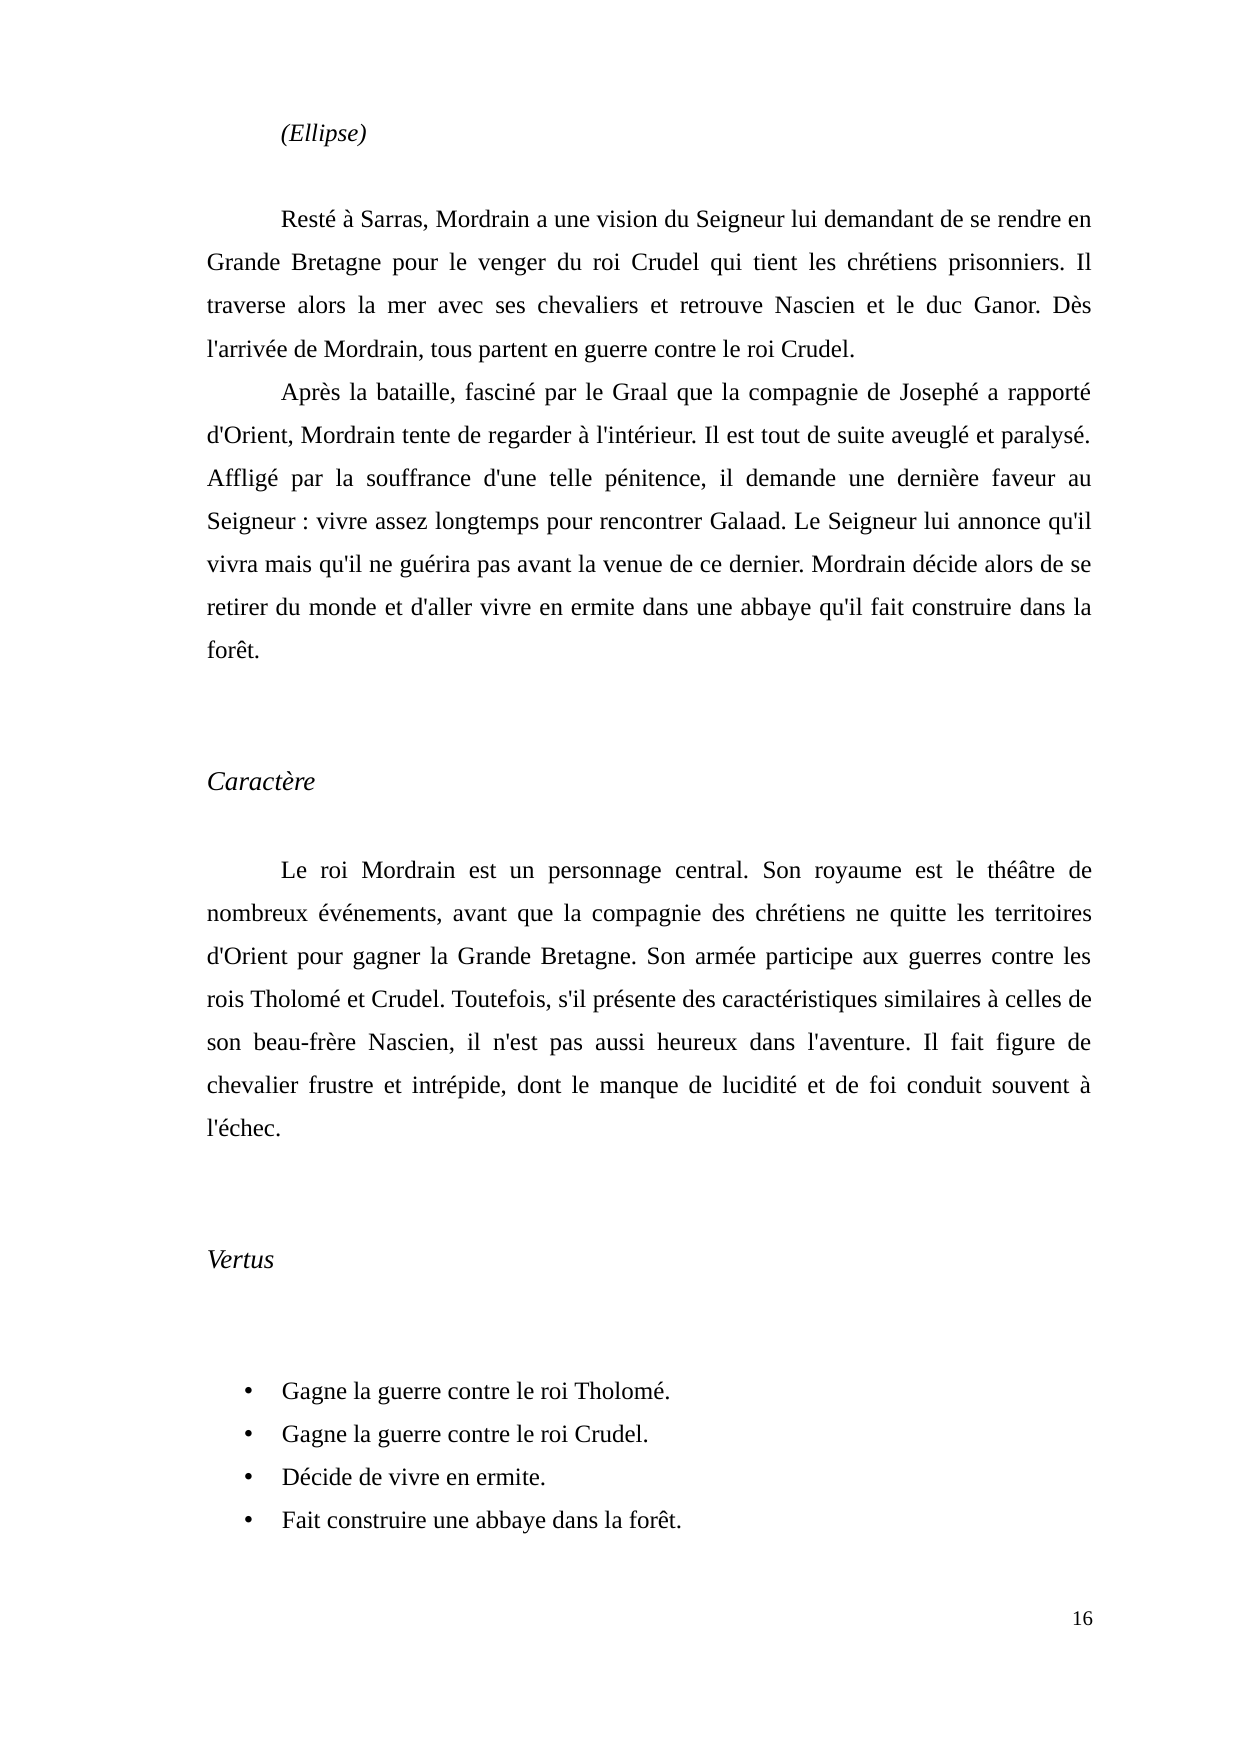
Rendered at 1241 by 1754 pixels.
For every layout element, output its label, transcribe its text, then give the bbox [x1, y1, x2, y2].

list Décide de vivre en ermite. [244, 1462, 1093, 1491]
list Gagne la guerre contre le roi Tholomé. [244, 1376, 1093, 1404]
text Resté à Sarras, Mordrain a une vision du Seigneur lui demandant de se rendre en Grande Bretagne pour le venger du roi Crudel qui tient les chrétiens prisonniers. Il traverse alors la mer avec ses chevaliers et retrouve Nascien et le duc Ganor. Dès l'arrivée de Mordrain, tous partent en guerre contre le roi Crudel. [207, 204, 1093, 362]
text Vertus [207, 1243, 1093, 1274]
text Caractère [207, 765, 1093, 796]
list Fait construire une abbaye dans la forêt. [244, 1505, 1093, 1534]
text (Ellipse) [207, 118, 1093, 147]
text Après la bataille, fasciné par le Graal que la compagnie de Josephé a rapporté d'Orient, Mordrain tente de regarder à l'intérieur. Il est tout de suite aveuglé et paralysé. Affligé par la souffrance d'une telle pénitence, il demande une dernière faveur au Seigneur : vivre assez longtemps pour rencontrer Galaad. Le Seigneur lui annonce qu'il vivra mais qu'il ne guérira pas avant la venue de ce dernier. Mordrain décide alors de se retirer du monde et d'aller vivre en ermite dans une abbaye qu'il fait construire dans la forêt. [207, 377, 1093, 664]
text Le roi Mordrain est un personnage central. Son royaume est le théâtre de nombreux événements, avant que la compagnie des chrétiens ne quitte les territoires d'Orient pour gagner la Grande Bretagne. Son armée participe aux guerres contre les rois Tholomé et Crudel. Toutefois, s'il présente des caractéristiques similaires à celles de son beau-frère Nascien, il n'est pas aussi heureux dans l'aventure. Il fait figure de chevalier frustre et intrépide, dont le manque de lucidité et de foi conduit souvent à l'échec. [207, 855, 1093, 1142]
list Gagne la guerre contre le roi Crudel. [244, 1419, 1093, 1448]
